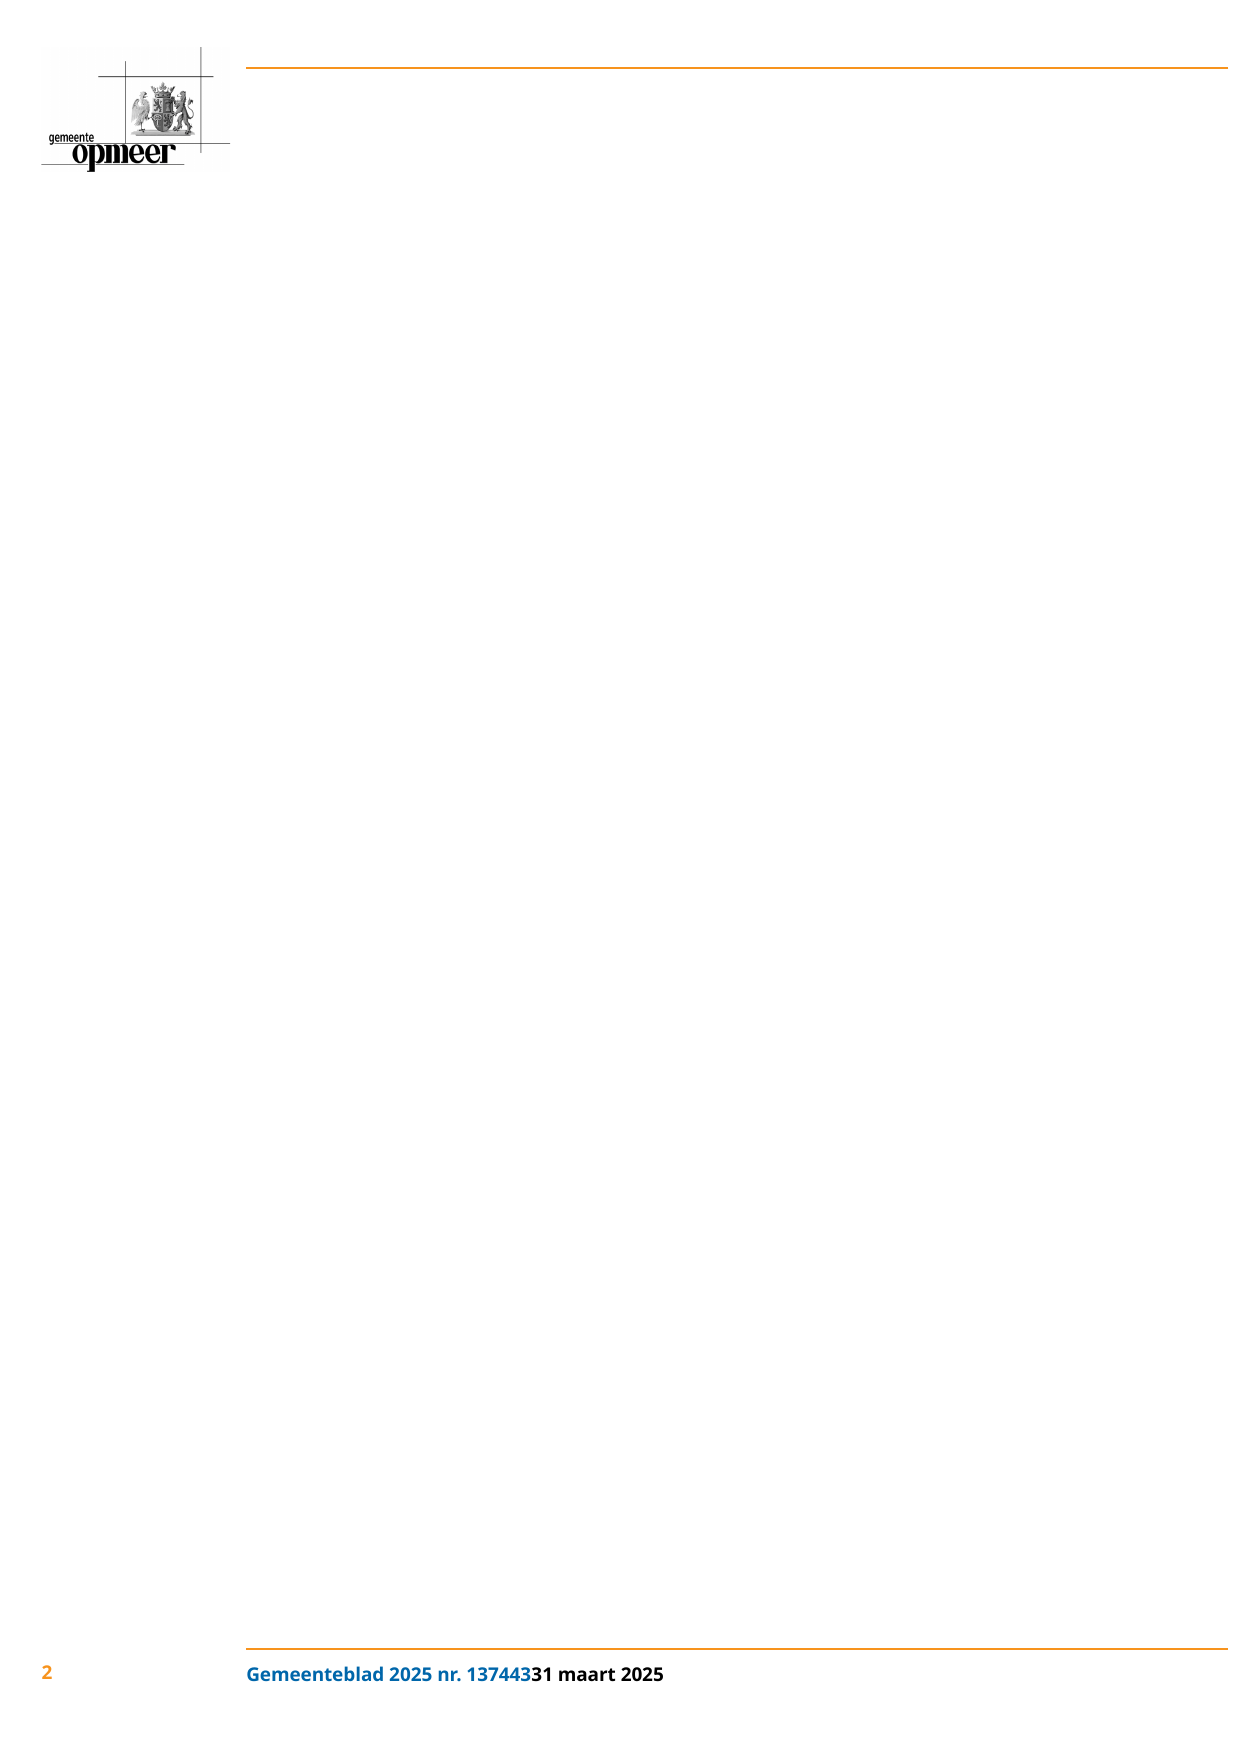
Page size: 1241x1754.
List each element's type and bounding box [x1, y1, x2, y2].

picture [41, 47, 231, 172]
